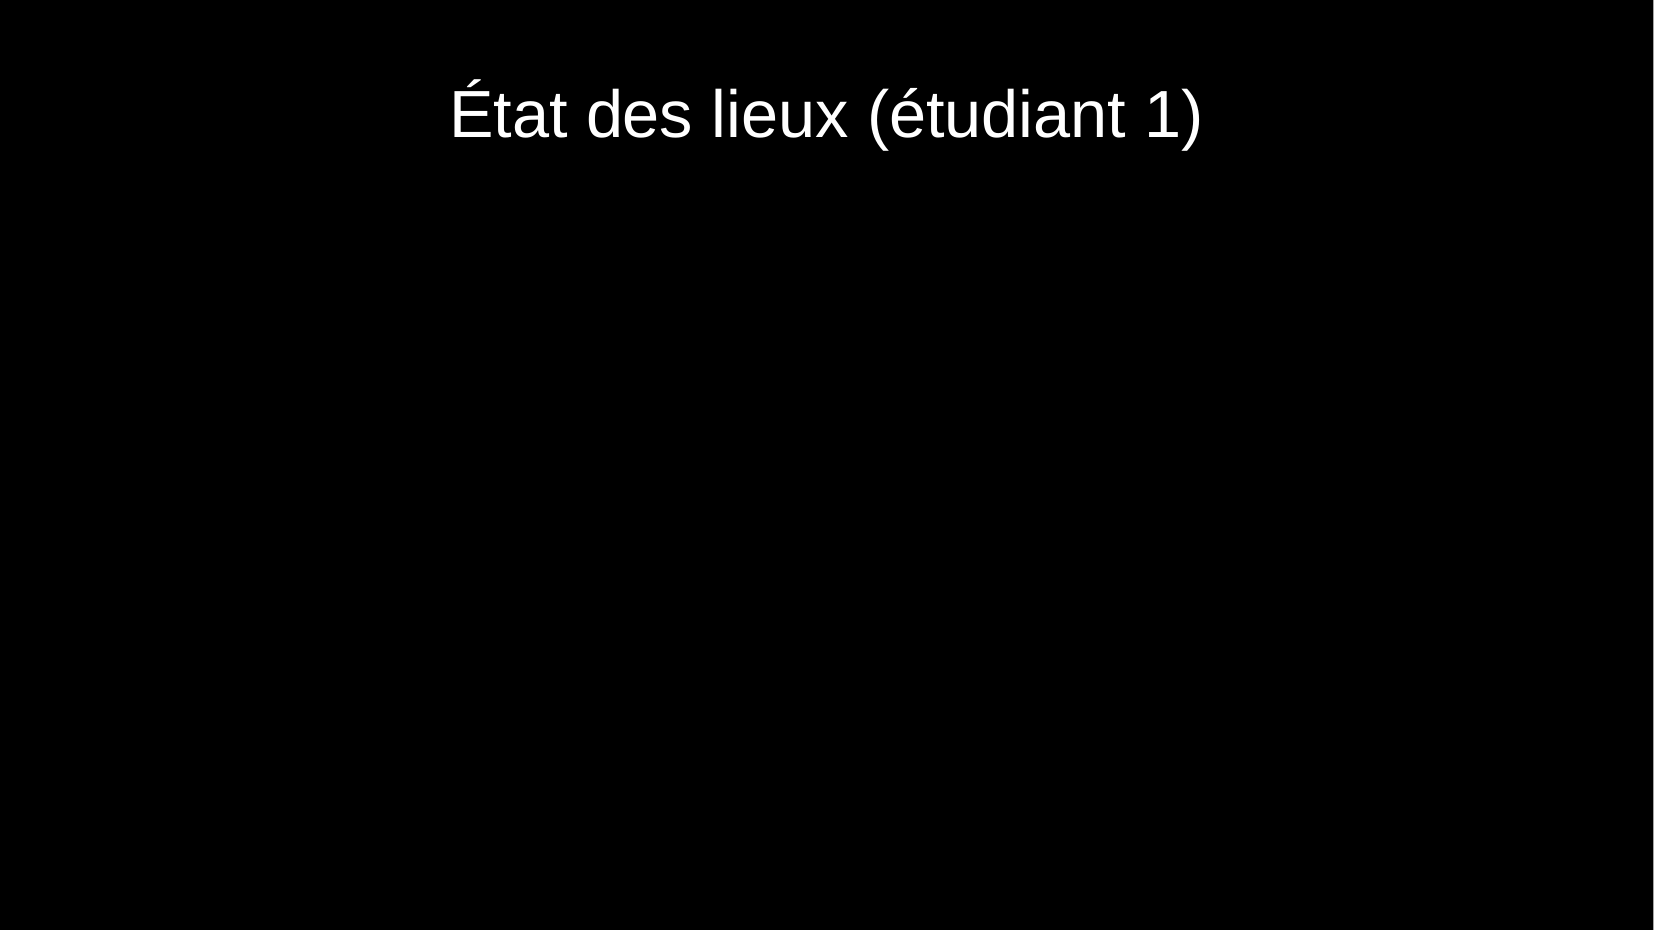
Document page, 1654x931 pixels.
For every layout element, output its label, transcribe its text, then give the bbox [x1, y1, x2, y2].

title État des lieux (étudiant 1) [82, 37, 1571, 193]
